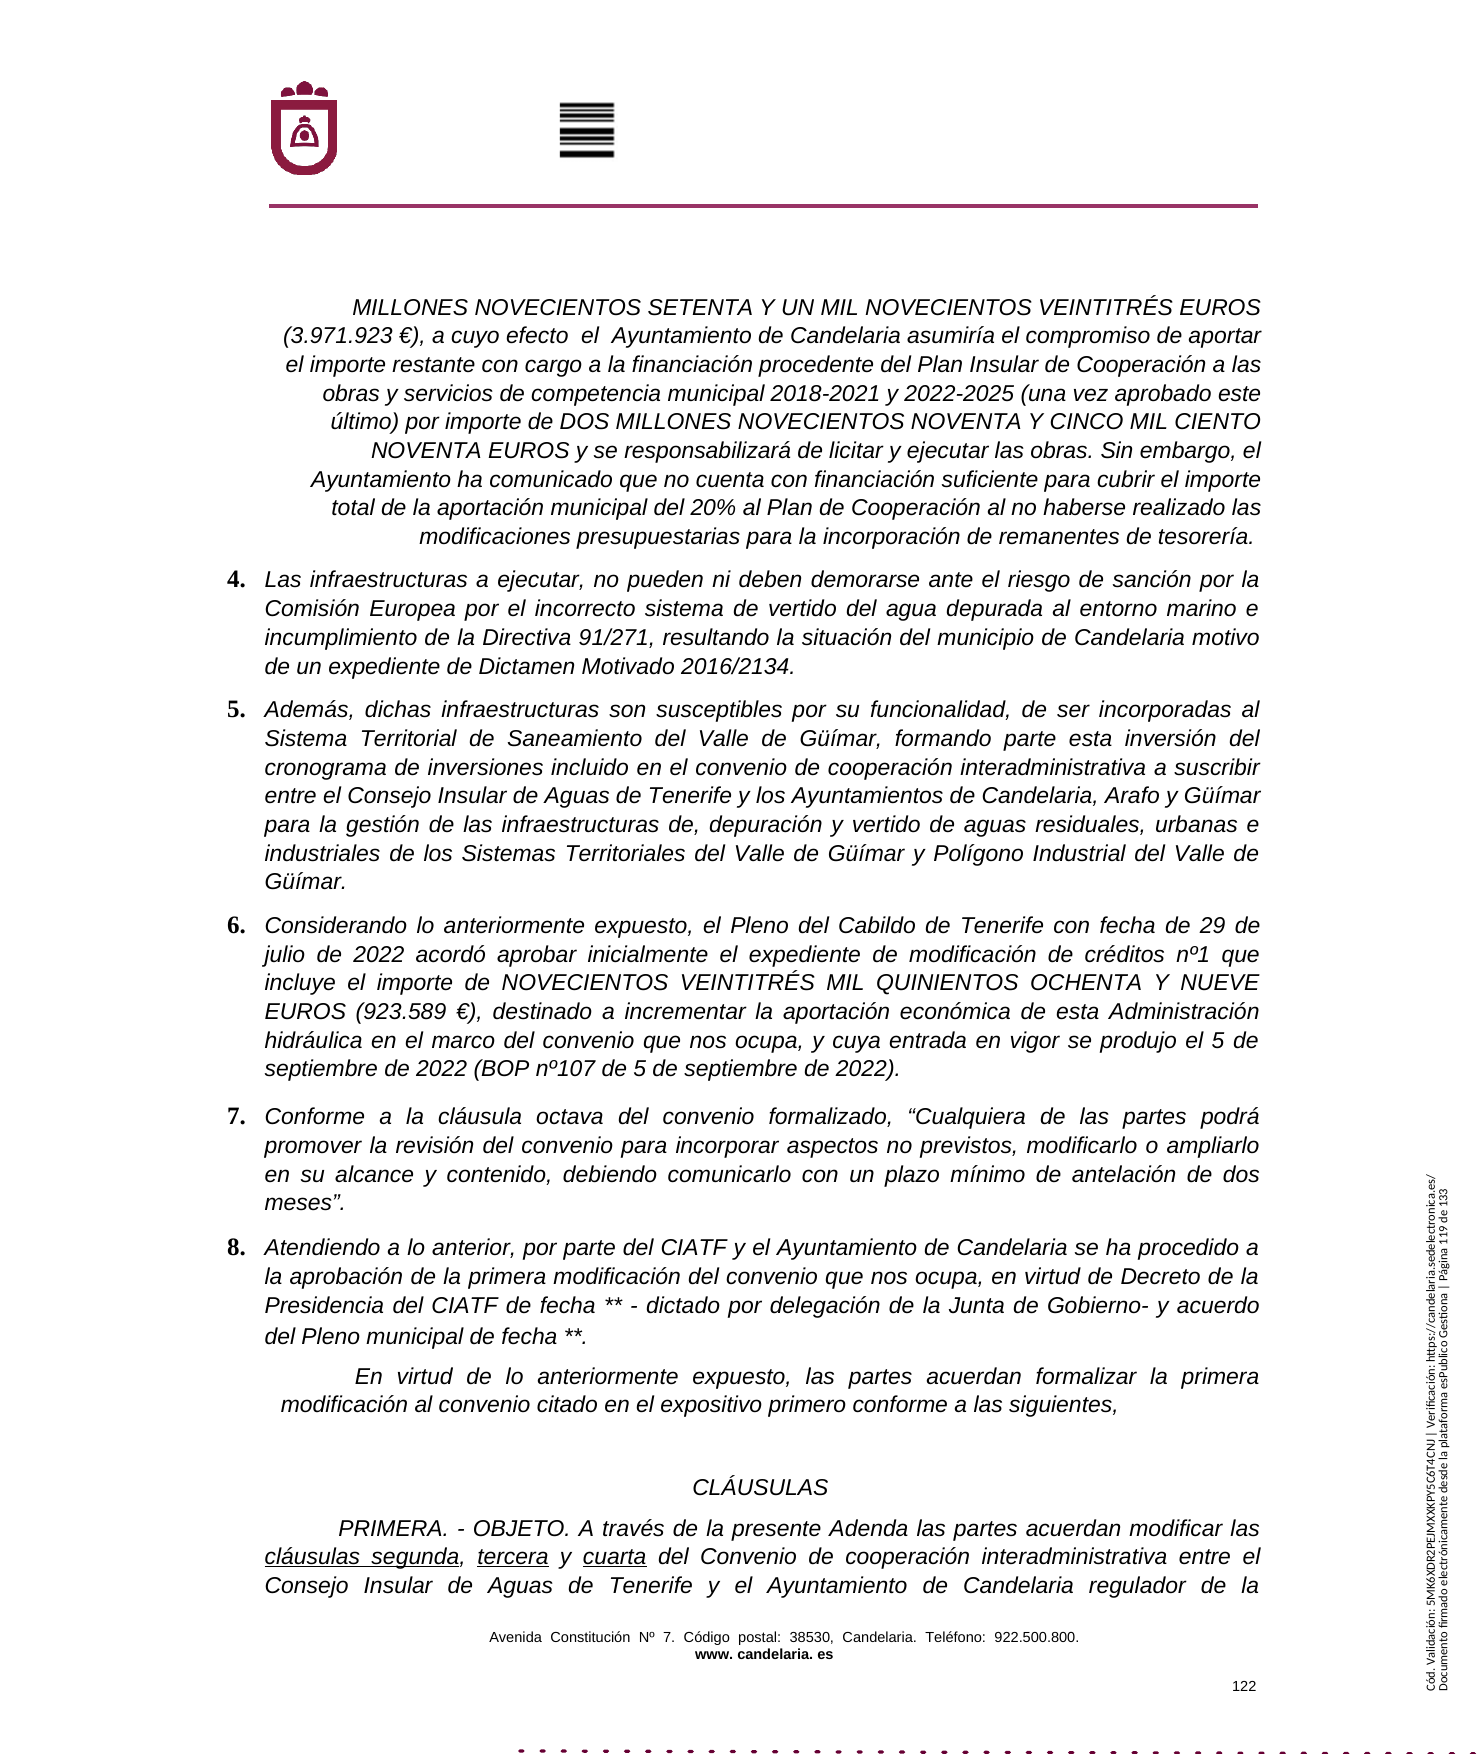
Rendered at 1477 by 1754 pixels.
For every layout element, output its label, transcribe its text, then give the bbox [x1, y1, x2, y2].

list Conforme a la cláusula octava del convenio formalizado, “Cualquiera de las partes podrá promover la revisión del convenio para incorporar aspectos no previstos, modificarlo o ampliarlo en su alcance y contenido, debiendo comunicarlo con un plazo mínimo de antelación de dos meses”. [227, 1101, 1263, 1216]
text MILLONES NOVECIENTOS SETENTA Y UN MIL NOVECIENTOS VEINTITRÉS EUROS (3.971.923 €), a cuyo efecto el Ayuntamiento de Candelaria asumiría el compromiso de aportar el importe restante con cargo a la financiación procedente del Plan Insular de Cooperación a las obras y servicios de competencia municipal 2018-2021 y 2022-2025 (una vez aprobado este último) por importe de DOS MILLONES NOVECIENTOS NOVENTA Y CINCO MIL CIENTO NOVENTA EUROS y se responsabilizará de licitar y ejecutar las obras. Sin embargo, el Ayuntamiento ha comunicado que no cuenta con financiación suficiente para cubrir el importe total de la aportación municipal del 20% al Plan de Cooperación al no haberse realizado las modificaciones presupuestarias para la incorporación de remanentes de tesorería. [265, 294, 1263, 549]
list Además, dichas infraestructuras son susceptibles por su funcionalidad, de ser incorporadas al Sistema Territorial de Saneamiento del Valle de Güímar, formando parte esta inversión del cronograma de inversiones incluido en el convenio de cooperación interadministrativa a suscribir entre el Consejo Insular de Aguas de Tenerife y los Ayuntamientos de Candelaria, Arafo y Güímar para la gestión de las infraestructuras de, depuración y vertido de aguas residuales, urbanas e industriales de los Sistemas Territoriales del Valle de Güímar y Polígono Industrial del Valle de Güímar. [227, 694, 1263, 894]
list Las infraestructuras a ejecutar, no pueden ni deben demorarse ante el riesgo de sanción por la Comisión Europea por el incorrecto sistema de vertido del agua depurada al entorno marino e incumplimiento de la Directiva 91/271, resultando la situación del municipio de Candelaria motivo de un expediente de Dictamen Motivado 2016/2134. [227, 564, 1263, 679]
text En virtud de lo anteriormente expuesto, las partes acuerdan formalizar la primera modificación al convenio citado en el expositivo primero conforme a las siguientes, [281, 1363, 1263, 1418]
list Atendiendo a lo anterior, por parte del CIATF y el Ayuntamiento de Candelaria se ha procedido a la aprobación de la primera modificación del convenio que nos ocupa, en virtud de Decreto de la Presidencia del CIATF de fecha ** - dictado por delegación de la Junta de Gobierno- y acuerdo del Pleno municipal de fecha **. [227, 1232, 1263, 1349]
text PRIMERA. - OBJETO. A través de la presente Adenda las partes acuerdan modificar las cláusulas segunda, tercera y cuarta del Convenio de cooperación interadministrativa entre el Consejo Insular de Aguas de Tenerife y el Ayuntamiento de Candelaria regulador de la [264, 1514, 1263, 1598]
list Considerando lo anteriormente expuesto, el Pleno del Cabildo de Tenerife con fecha de 29 de julio de 2022 acordó aprobar inicialmente el expediente de modificación de créditos nº1 que incluye el importe de NOVECIENTOS VEINTITRÉS MIL QUINIENTOS OCHENTA Y NUEVE EUROS (923.589 €), destinado a incrementar la aportación económica de esta Administración hidráulica en el marco del convenio que nos ocupa, y cuya entrada en vigor se produjo el 5 de septiembre de 2022 (BOP nº107 de 5 de septiembre de 2022). [227, 910, 1263, 1082]
text CLÁUSULAS [308, 1474, 1221, 1500]
